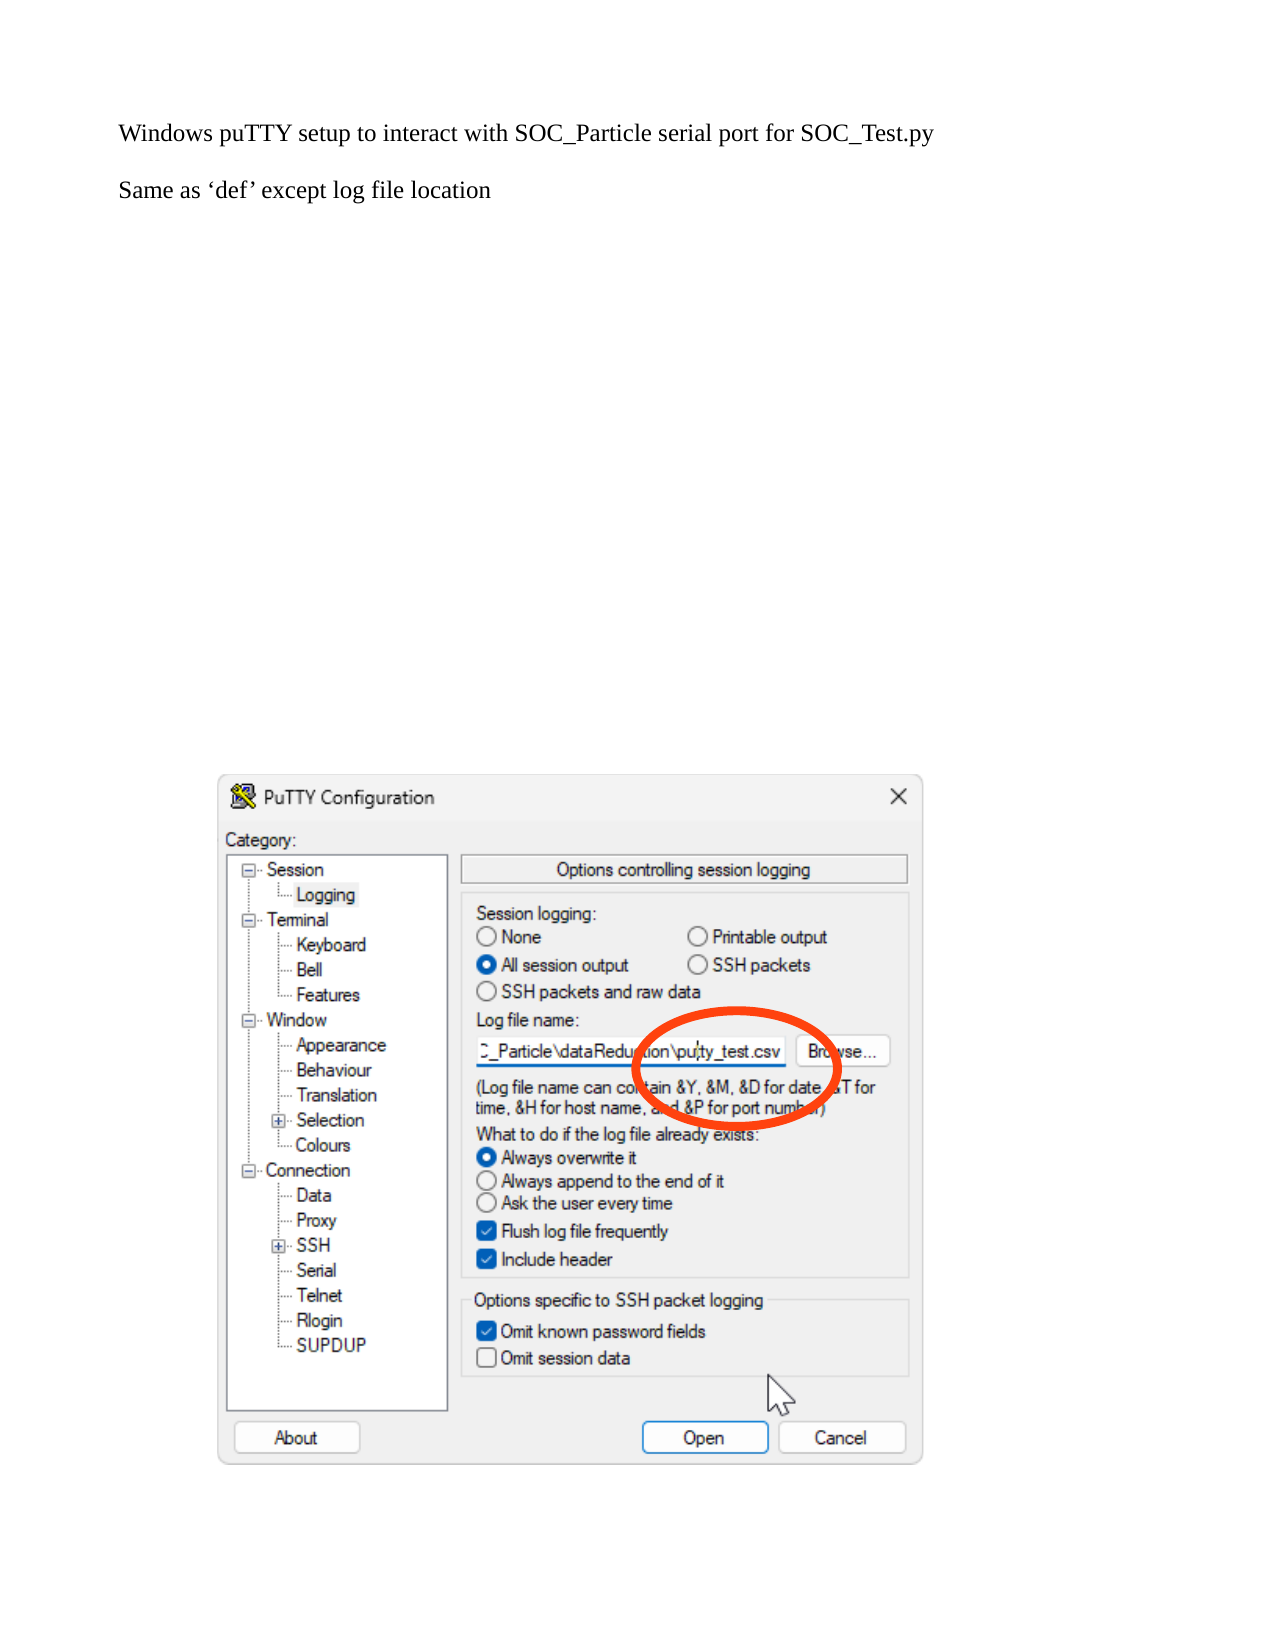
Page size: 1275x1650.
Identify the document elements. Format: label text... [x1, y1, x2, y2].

text Same as ‘def’ except log file location [118, 176, 1157, 204]
picture [217, 774, 924, 1465]
text Windows puTTY setup to interact with SOC_Particle serial port for SOC_Test.py [118, 118, 1157, 147]
